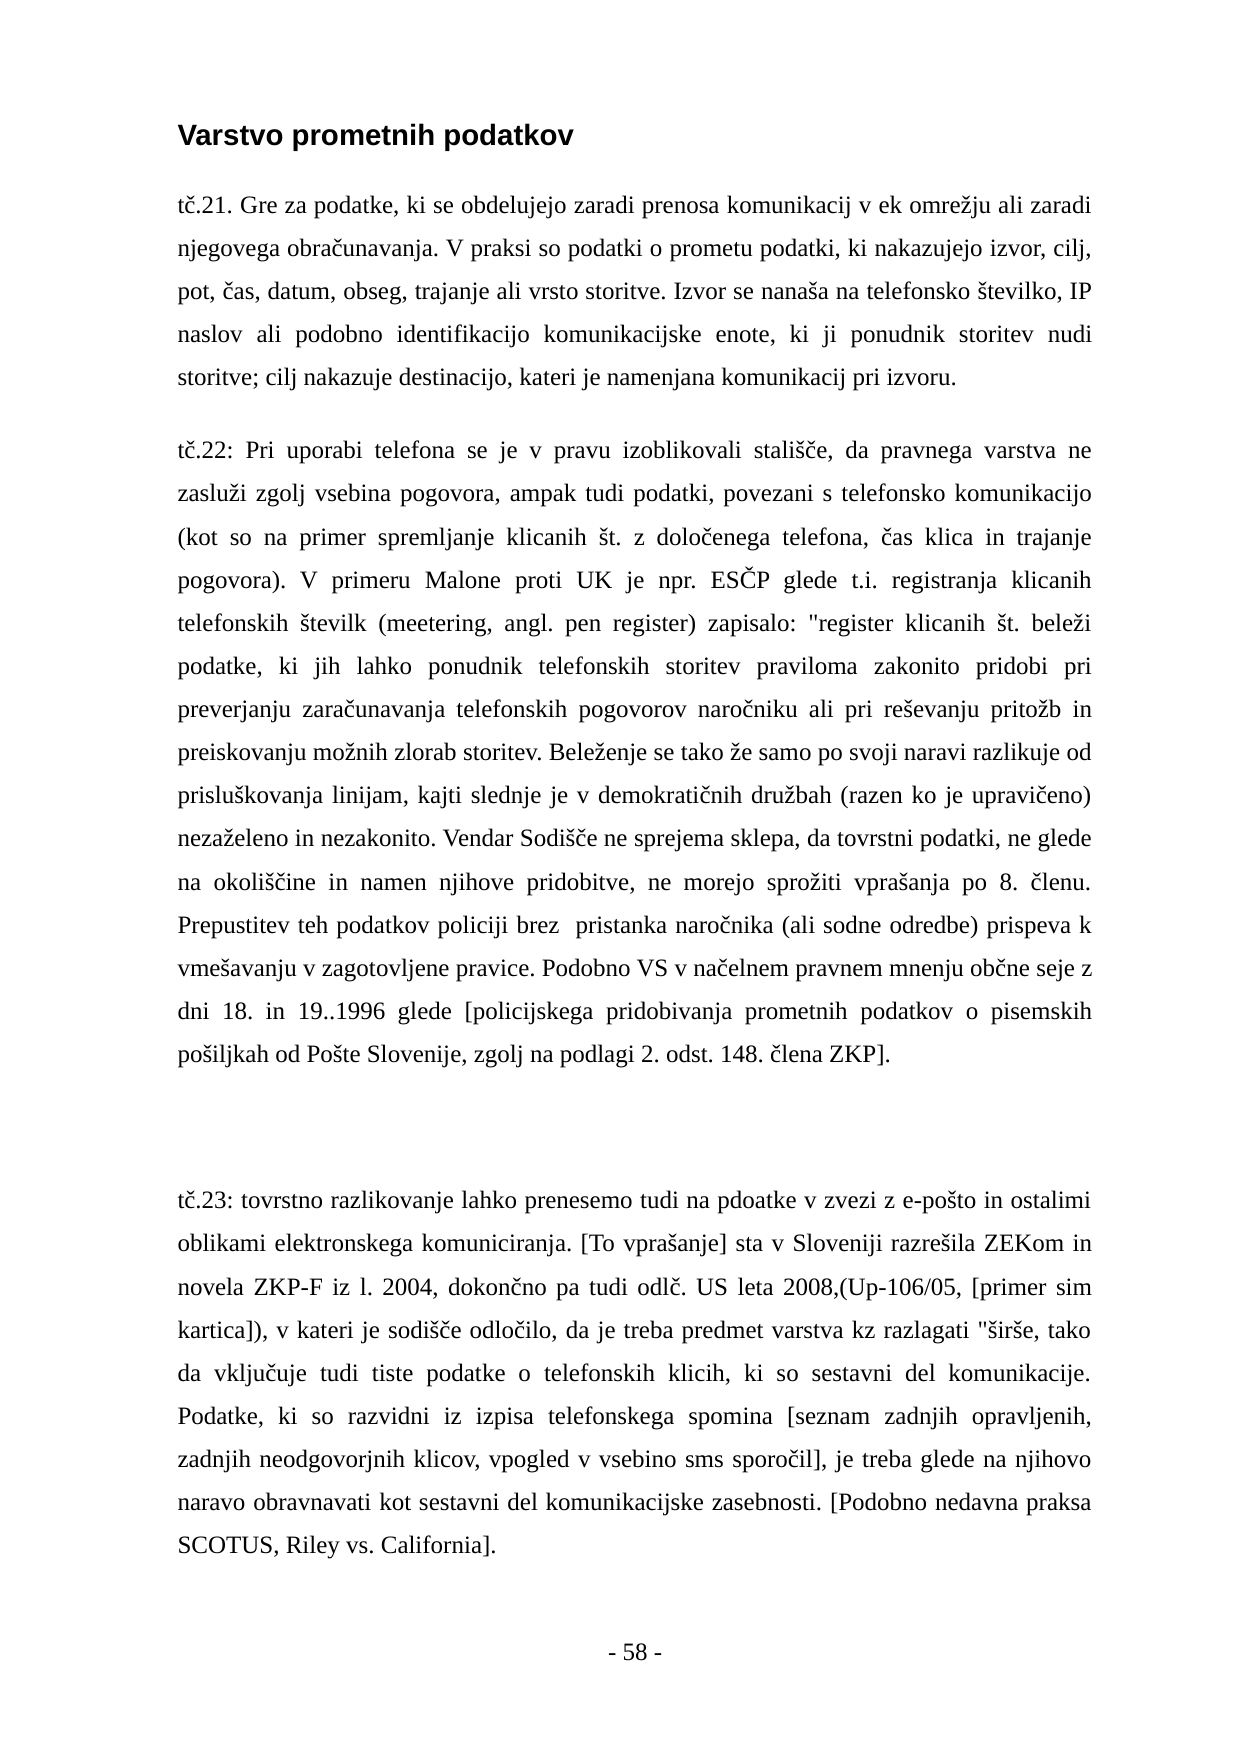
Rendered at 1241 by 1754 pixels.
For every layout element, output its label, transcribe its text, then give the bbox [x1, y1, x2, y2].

text tč.22: Pri uporabi telefona se je v pravu izoblikovali stališče, da pravnega varstva ne zasluži zgolj vsebina pogovora, ampak tudi podatki, povezani s telefonsko komunikacijo (kot so na primer spremljanje klicanih št. z določenega telefona, čas klica in trajanje pogovora). V primeru Malone proti UK je npr. ESČP glede t.i. registranja klicanih telefonskih številk (meetering, angl. pen register) zapisalo: "register klicanih št. beleži podatke, ki jih lahko ponudnik telefonskih storitev praviloma zakonito pridobi pri preverjanju zaračunavanja telefonskih pogovorov naročniku ali pri reševanju pritožb in preiskovanju možnih zlorab storitev. Beleženje se tako že samo po svoji naravi razlikuje od prisluškovanja linijam, kajti slednje je v demokratičnih družbah (razen ko je upravičeno) nezaželeno in nezakonito. Vendar Sodišče ne sprejema sklepa, da tovrstni podatki, ne glede na okoliščine in namen njihove pridobitve, ne morejo sprožiti vprašanja po 8. členu. Prepustitev teh podatkov policiji brez pristanka naročnika (ali sodne odredbe) prispeva k vmešavanju v zagotovljene pravice. Podobno VS v načelnem pravnem mnenju občne seje z dni 18. in 19..1996 glede [policijskega pridobivanja prometnih podatkov o pisemskih pošiljkah od Pošte Slovenije, zgolj na podlagi 2. odst. 148. člena ZKP]. [177, 435, 1093, 1068]
text tč.21. Gre za podatke, ki se obdelujejo zaradi prenosa komunikacij v ek omrežju ali zaradi njegovega obračunavanja. V praksi so podatki o prometu podatki, ki nakazujejo izvor, cilj, pot, čas, datum, obseg, trajanje ali vrsto storitve. Izvor se nanaša na telefonsko številko, IP naslov ali podobno identifikacijo komunikacijske enote, ki ji ponudnik storitev nudi storitve; cilj nakazuje destinacijo, kateri je namenjana komunikacij pri izvoru. [177, 190, 1093, 391]
subtitle Varstvo prometnih podatkov [177, 118, 1093, 152]
text tč.23: tovrstno razlikovanje lahko prenesemo tudi na pdoatke v zvezi z e-pošto in ostalimi oblikami elektronskega komuniciranja. [To vprašanje] sta v Sloveniji razrešila ZEKom in novela ZKP-F iz l. 2004, dokončno pa tudi odlč. US leta 2008,(Up-106/05, [primer sim kartica]), v kateri je sodišče odločilo, da je treba predmet varstva kz razlagati "širše, tako da vključuje tudi tiste podatke o telefonskih klicih, ki so sestavni del komunikacije. Podatke, ki so razvidni iz izpisa telefonskega spomina [seznam zadnjih opravljenih, zadnjih neodgovorjnih klicov, vpogled v vsebino sms sporočil], je treba glede na njihovo naravo obravnavati kot sestavni del komunikacijske zasebnosti. [Podobno nedavna praksa SCOTUS, Riley vs. California]. [177, 1185, 1093, 1559]
